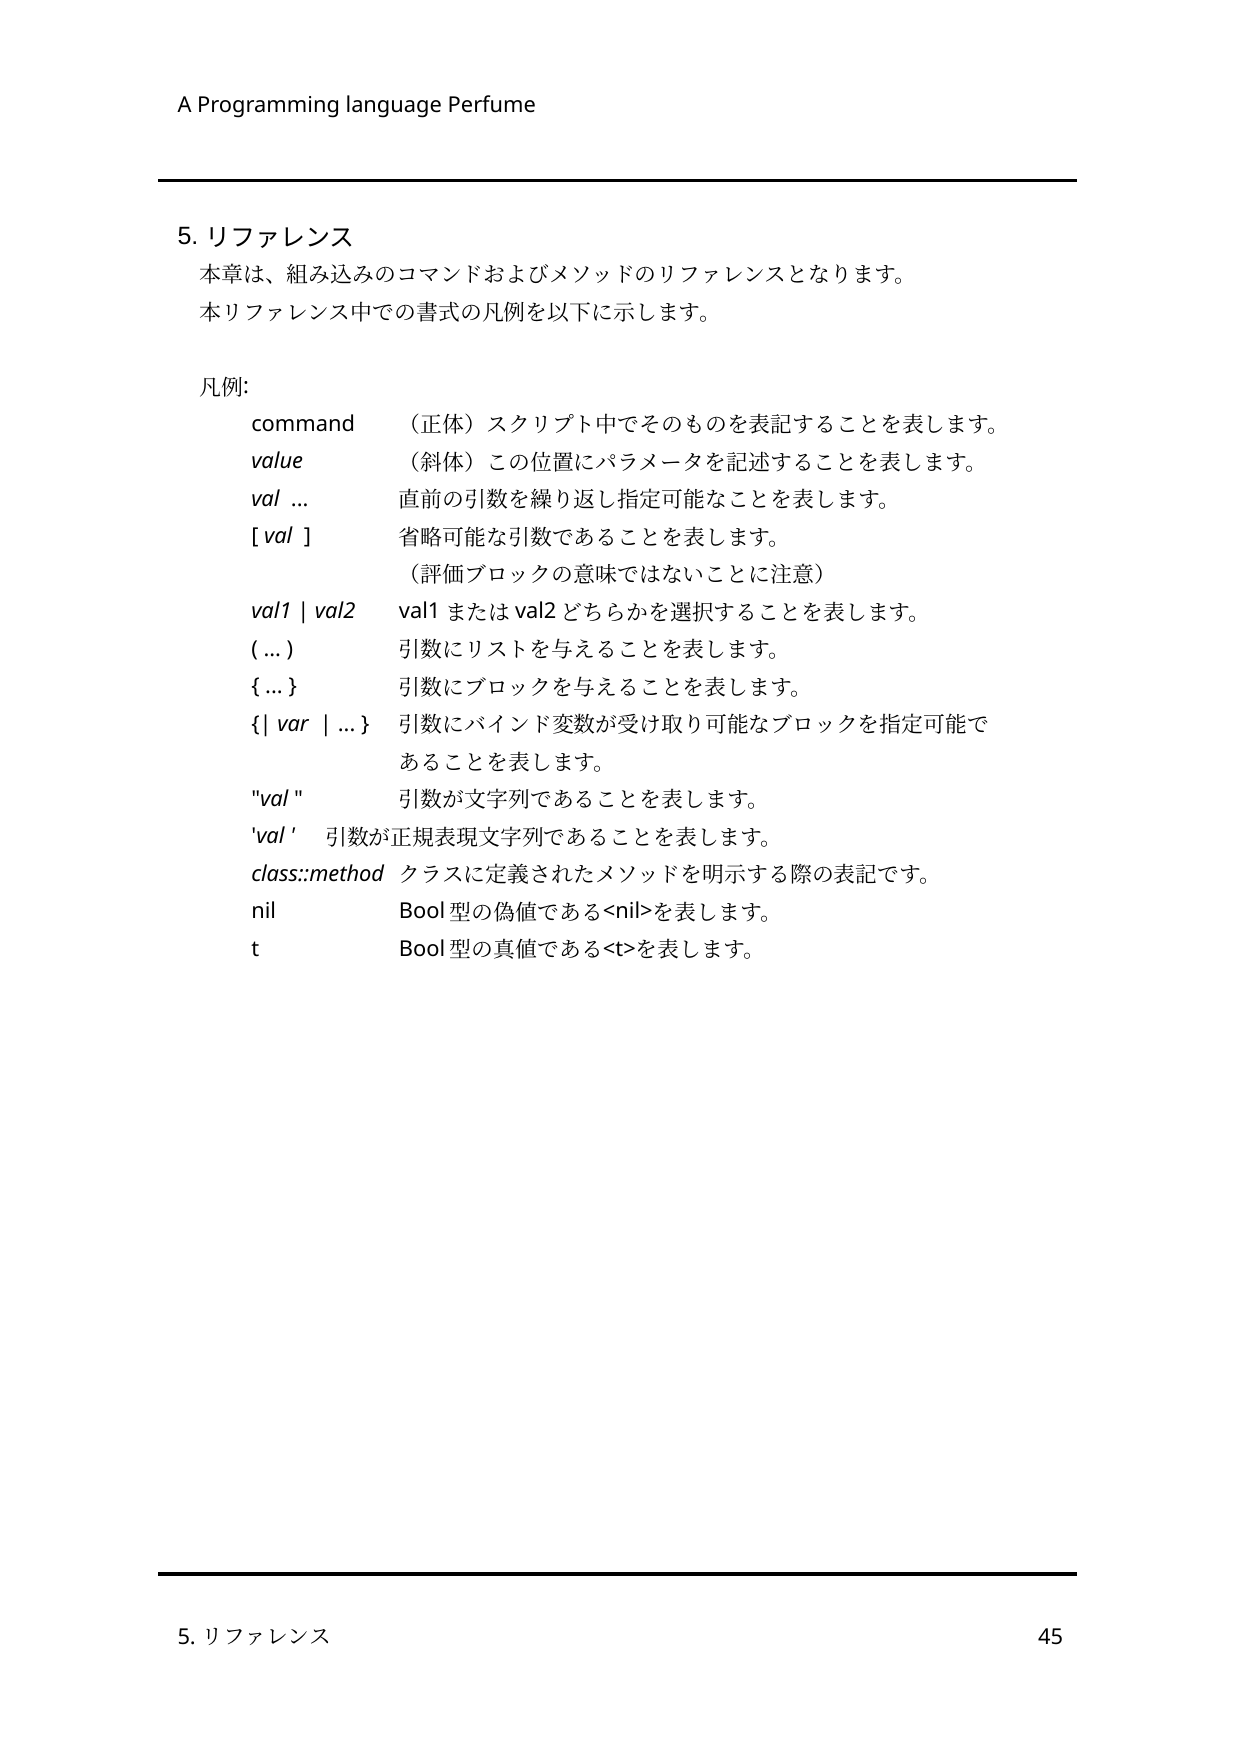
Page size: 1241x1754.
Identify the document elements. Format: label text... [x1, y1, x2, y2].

text [ val ] 省略可能な引数であることを表します。 [177, 517, 1063, 554]
text "val " 引数が文字列であることを表します。 [177, 779, 1063, 817]
text 本リファレンス中での書式の凡例を以下に示します。 [177, 292, 1063, 329]
text nil Bool型の偽値である<nil>を表します。 [177, 892, 1063, 929]
text 本章は、組み込みのコマンドおよびメソッドのリファレンスとなります。 [177, 254, 1063, 292]
text 'val ' 引数が正規表現文字列であることを表します。 [177, 817, 1063, 854]
text {| var | ... } 引数にバインド変数が受け取り可能なブロックを指定可能で [177, 704, 1063, 742]
subtitle 5. リファレンス [177, 217, 1063, 254]
text class::method クラスに定義されたメソッドを明示する際の表記です。 [177, 854, 1063, 892]
text val1 | val2 val1またはval2どちらかを選択することを表します。 [177, 592, 1063, 629]
text あることを表します。 [177, 742, 1063, 779]
text command （正体）スクリプト中でそのものを表記することを表します。 [177, 404, 1063, 442]
text val ... 直前の引数を繰り返し指定可能なことを表します。 [177, 479, 1063, 517]
text （評価ブロックの意味ではないことに注意） [177, 554, 1063, 592]
text t Bool型の真値である<t>を表します。 [177, 929, 1063, 967]
text { ... } 引数にブロックを与えることを表します。 [177, 667, 1063, 704]
text 凡例: [177, 367, 1063, 404]
text value （斜体）この位置にパラメータを記述することを表します。 [177, 442, 1063, 479]
text ( ... ) 引数にリストを与えることを表します。 [177, 629, 1063, 667]
